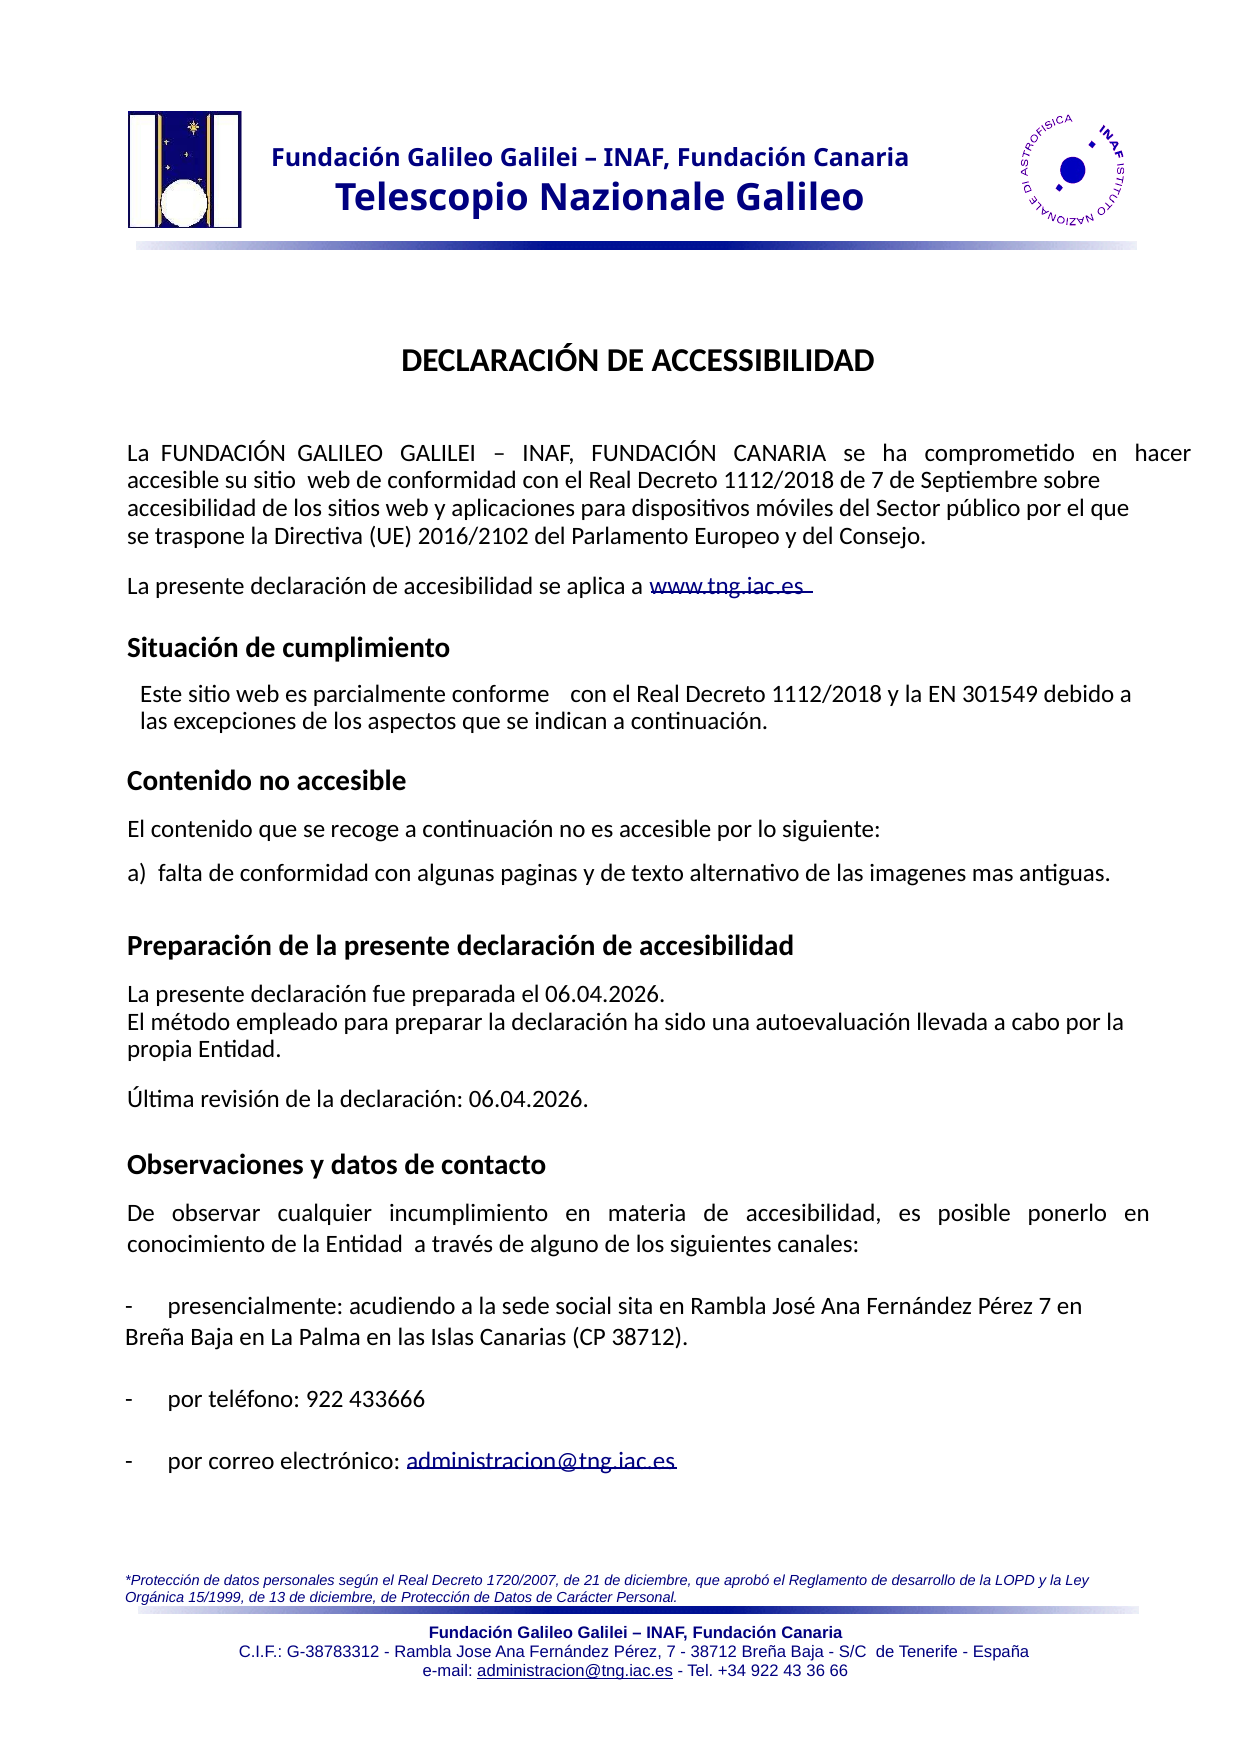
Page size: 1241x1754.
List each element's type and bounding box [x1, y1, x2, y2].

picture [138, 1606, 1139, 1614]
picture [1011, 110, 1140, 232]
picture [128, 111, 242, 228]
picture [136, 241, 1137, 250]
